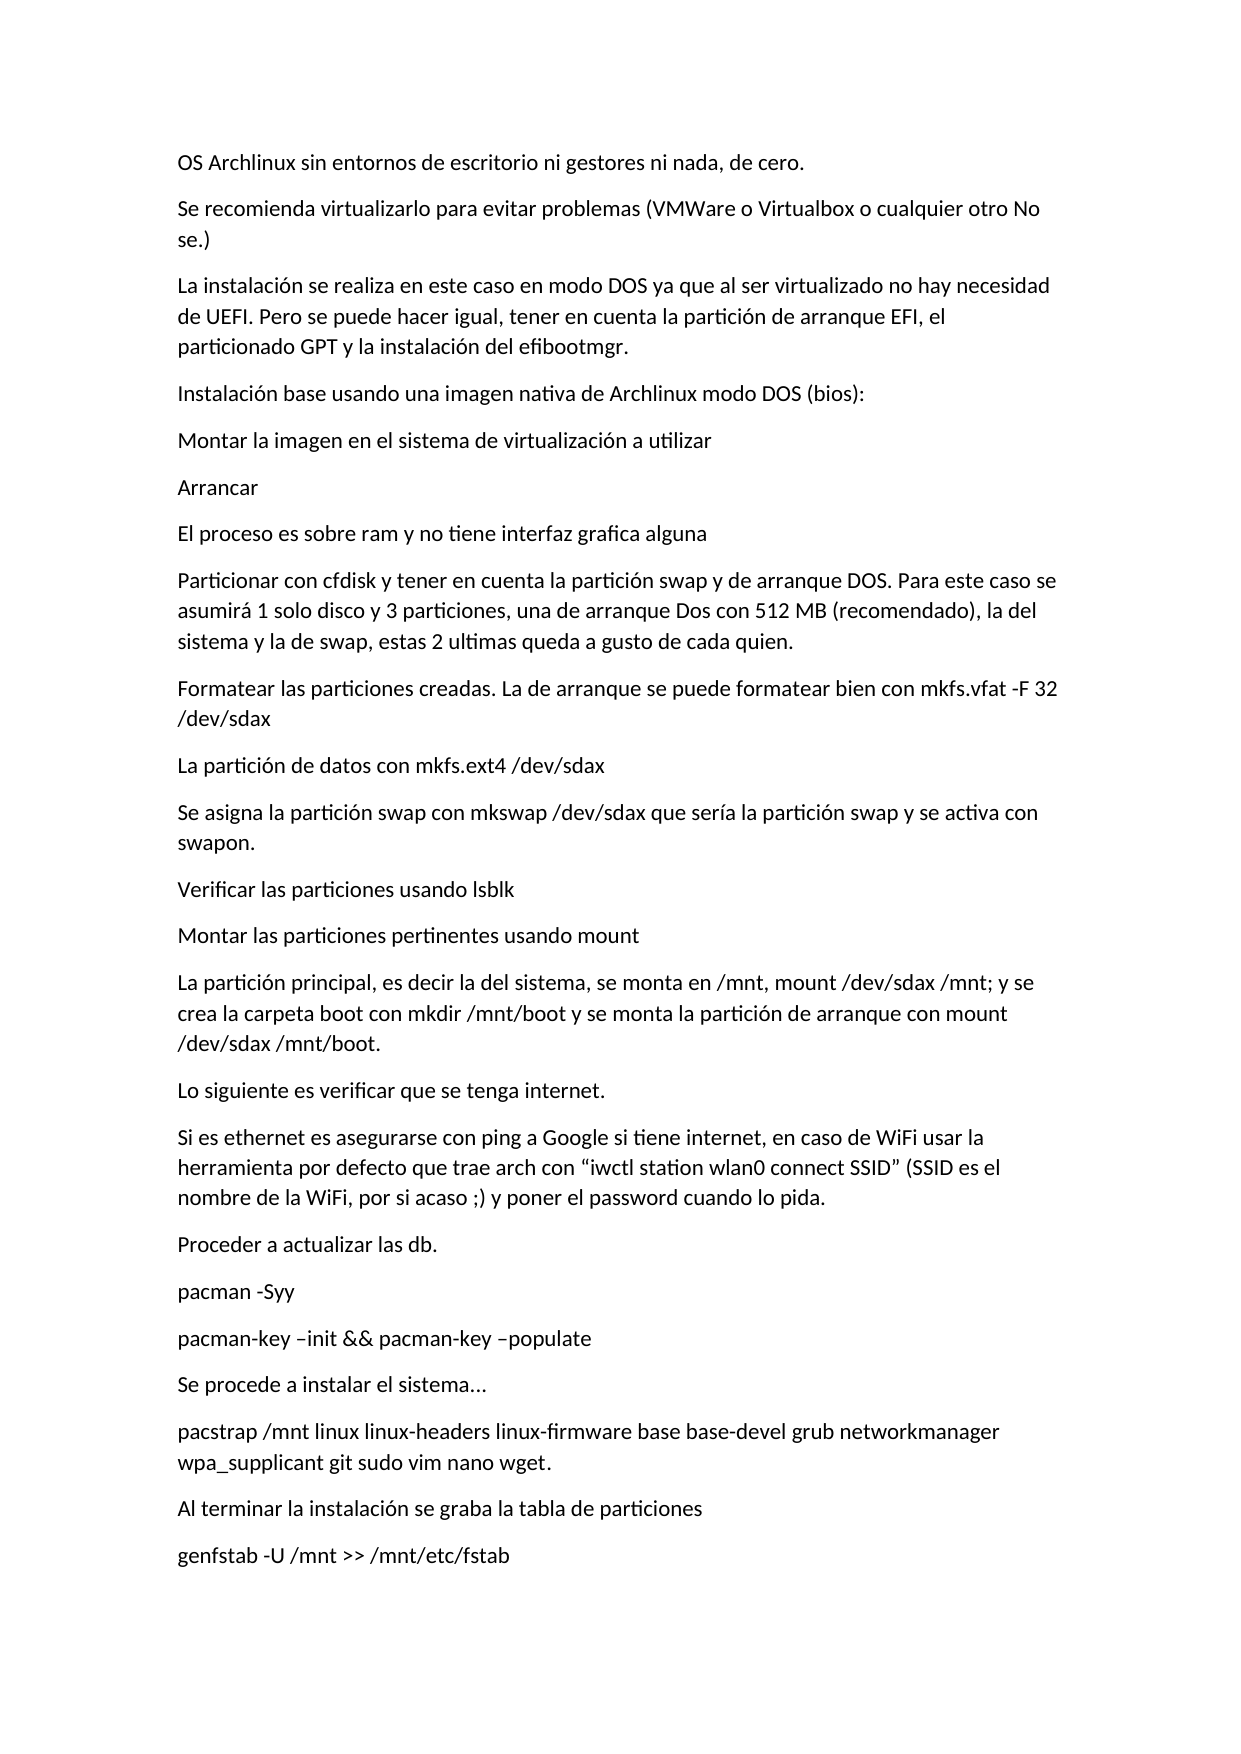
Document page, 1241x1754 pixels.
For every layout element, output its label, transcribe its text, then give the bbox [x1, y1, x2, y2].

text Proceder a actualizar las db. [177, 1230, 1063, 1258]
text Montar la imagen en el sistema de virtualización a utilizar [177, 426, 1063, 454]
text Se asigna la partición swap con mkswap /dev/sdax que sería la partición swap y se activa con swapon. [177, 798, 1063, 856]
text Verificar las particiones usando lsblk [177, 875, 1063, 903]
text Si es ethernet es asegurarse con ping a Google si tiene internet, en caso de WiFi usar la herramienta por defecto que trae arch con “iwctl station wlan0 connect SSID” (SSID es el nombre de la WiFi, por si acaso ;) y poner el password cuando lo pida. [177, 1123, 1063, 1211]
text pacman -Syy [177, 1277, 1063, 1305]
text La partición de datos con mkfs.ext4 /dev/sdax [177, 751, 1063, 779]
text Se procede a instalar el sistema... [177, 1371, 1063, 1398]
text genfstab -U /mnt >> /mnt/etc/fstab [177, 1541, 1063, 1569]
text Particionar con cfdisk y tener en cuenta la partición swap y de arranque DOS. Para este caso se asumirá 1 solo disco y 3 particiones, una de arranque Dos con 512 MB (recomendado), la del sistema y la de swap, estas 2 ultimas queda a gusto de cada quien. [177, 566, 1063, 655]
text Arrancar [177, 473, 1063, 501]
text Lo siguiente es verificar que se tenga internet. [177, 1076, 1063, 1104]
text Al terminar la instalación se graba la tabla de particiones [177, 1494, 1063, 1522]
text La instalación se realiza en este caso en modo DOS ya que al ser virtualizado no hay necesidad de UEFI. Pero se puede hacer igual, tener en cuenta la partición de arranque EFI, el particionado GPT y la instalación del efibootmgr. [177, 272, 1063, 360]
text Instalación base usando una imagen nativa de Archlinux modo DOS (bios): [177, 379, 1063, 407]
text El proceso es sobre ram y no tiene interfaz grafica alguna [177, 519, 1063, 547]
text pacman-key –init && pacman-key –populate [177, 1324, 1063, 1352]
text OS Archlinux sin entornos de escritorio ni gestores ni nada, de cero. [177, 148, 1063, 176]
text Formatear las particiones creadas. La de arranque se puede formatear bien con mkfs.vfat -F 32 /dev/sdax [177, 674, 1063, 732]
text pacstrap /mnt linux linux-headers linux-firmware base base-devel grub networkmanager wpa_supplicant git sudo vim nano wget. [177, 1417, 1063, 1476]
text La partición principal, es decir la del sistema, se monta en /mnt, mount /dev/sdax /mnt; y se crea la carpeta boot con mkdir /mnt/boot y se monta la partición de arranque con mount /dev/sdax /mnt/boot. [177, 968, 1063, 1057]
text Montar las particiones pertinentes usando mount [177, 922, 1063, 949]
text Se recomienda virtualizarlo para evitar problemas (VMWare o Virtualbox o cualquier otro No se.) [177, 194, 1063, 253]
